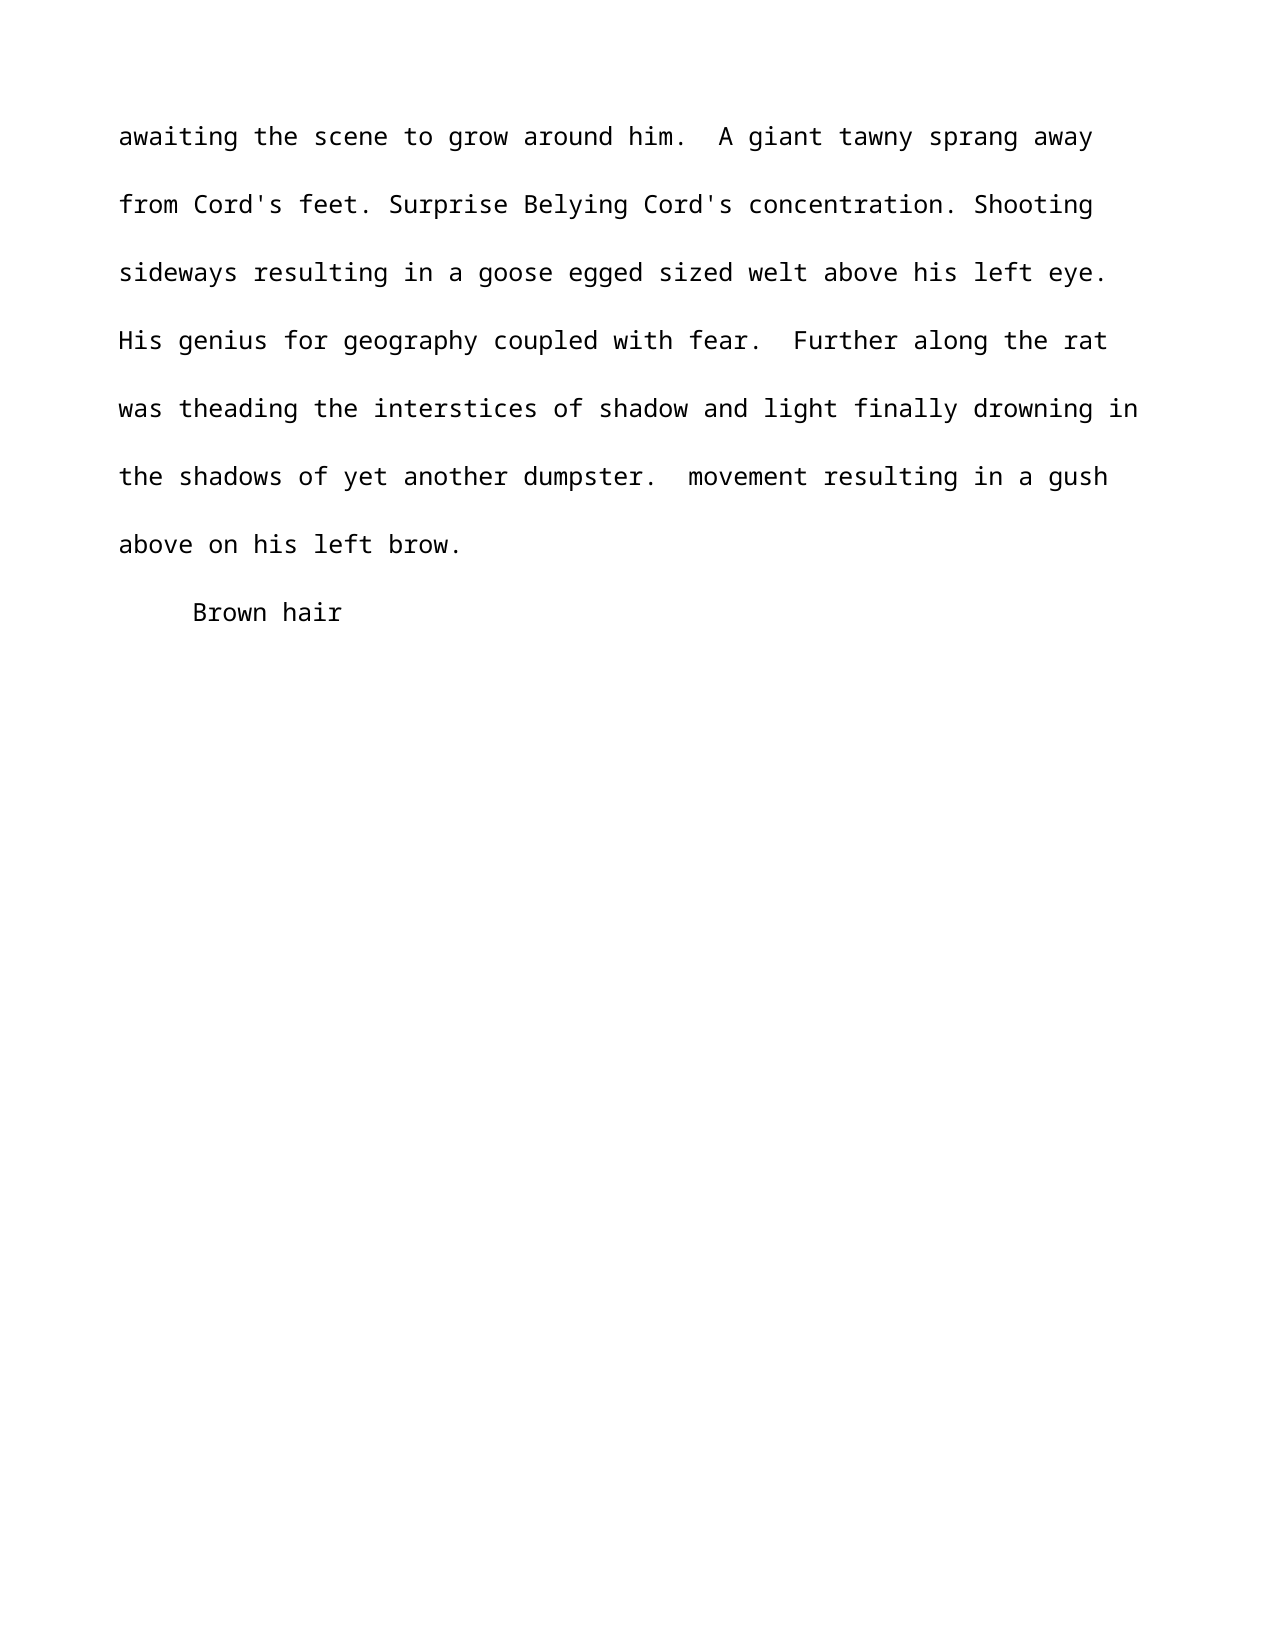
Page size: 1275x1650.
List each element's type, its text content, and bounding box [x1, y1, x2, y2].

text awaiting the scene to grow around him. A giant tawny sprang away from Cord's feet. Surprise Belying Cord's concentration. Shooting sideways resulting in a goose egged sized welt above his left eye. His genius for geography coupled with fear. Further along the rat was theading the interstices of shadow and light finally drowning in the shadows of yet another dumpster. movement resulting in a gush above on his left brow. [118, 118, 1157, 561]
text Brown hair [118, 595, 1157, 629]
